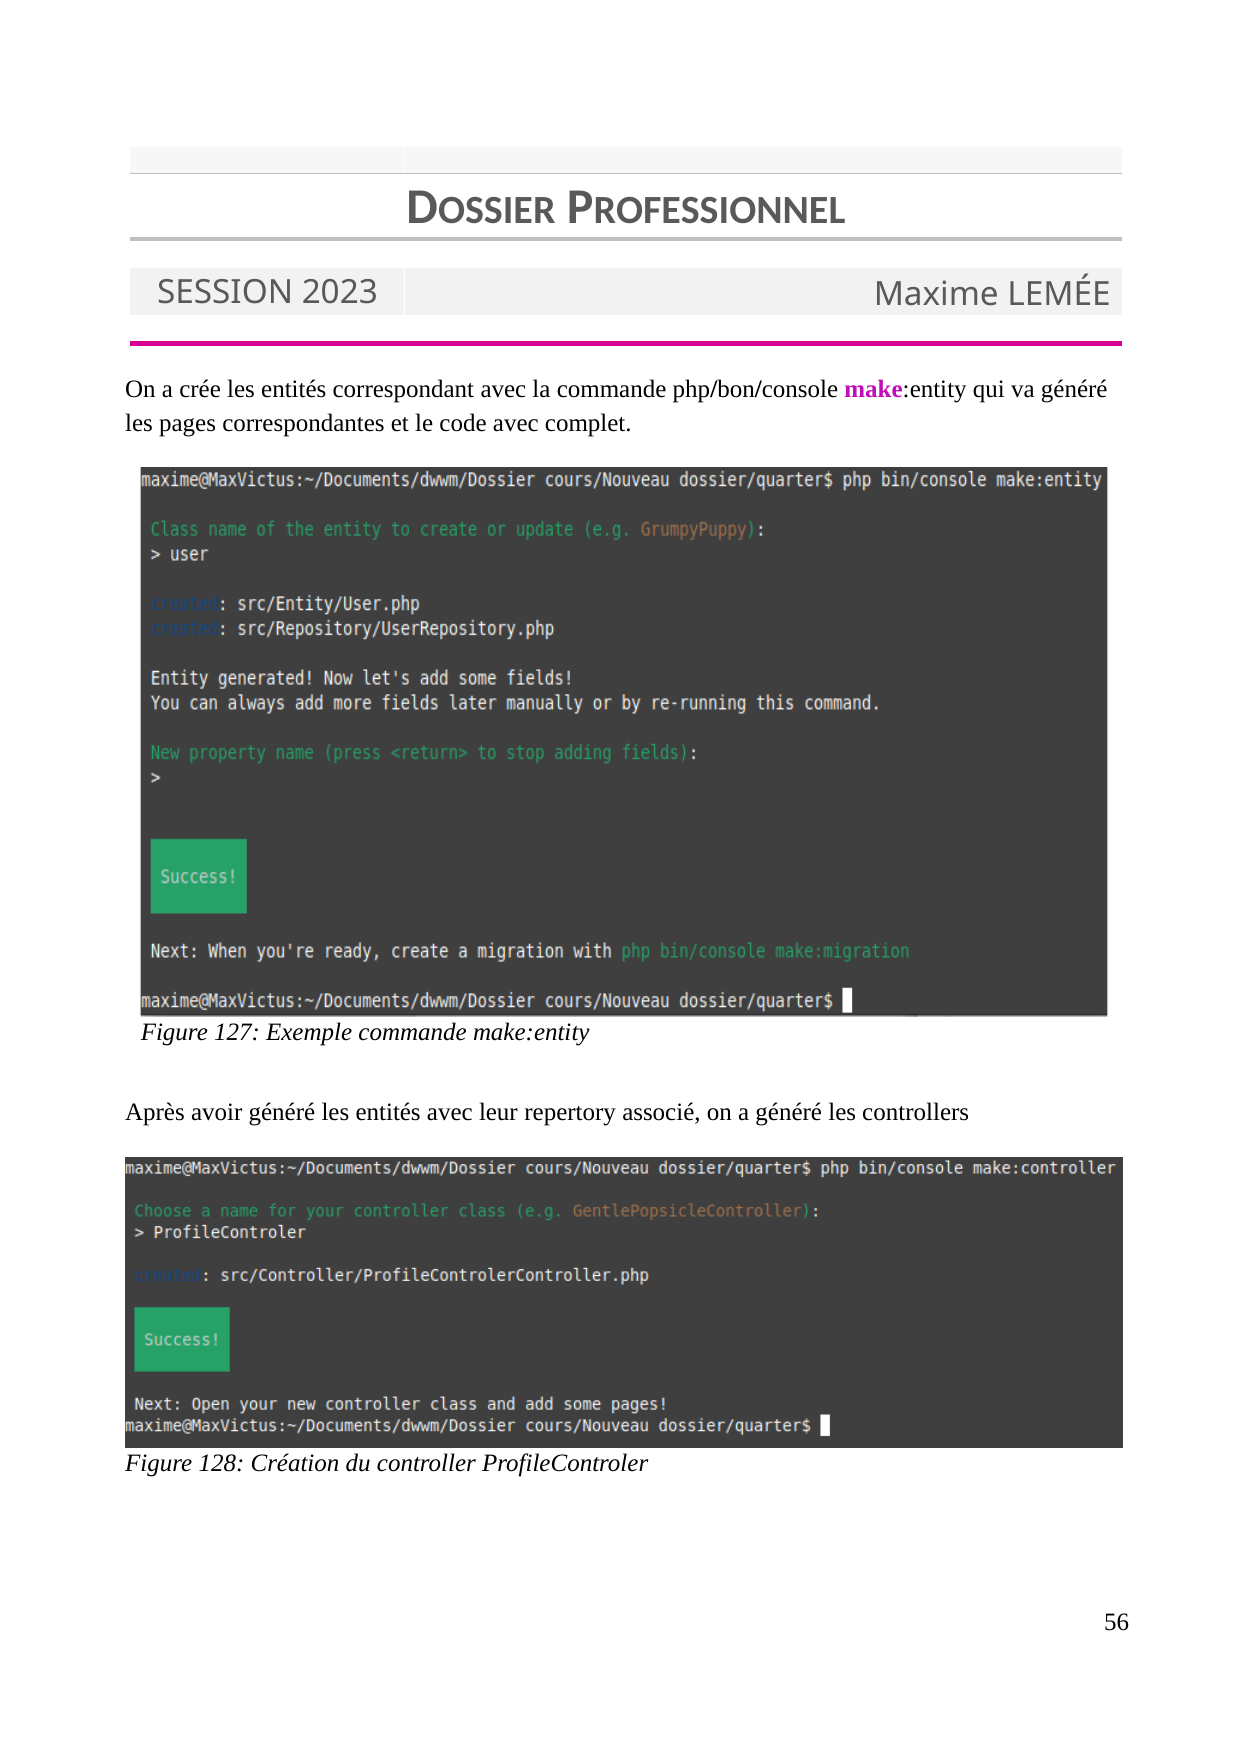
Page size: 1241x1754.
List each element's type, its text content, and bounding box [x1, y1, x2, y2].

text On a crée les entités correspondant avec la commande php/bon/console make:entity qui va généré les pages correspondantes et le code avec complet. [125, 374, 1123, 436]
picture [125, 1157, 1123, 1448]
text Figure 127: Exemple commande make:entity [141, 1017, 1107, 1046]
text Après avoir généré les entités avec leur repertory associé, on a généré les controllers [125, 1097, 1123, 1126]
picture [140, 467, 1108, 1017]
text Figure 128: Création du controller ProfileControler [125, 1448, 1123, 1477]
